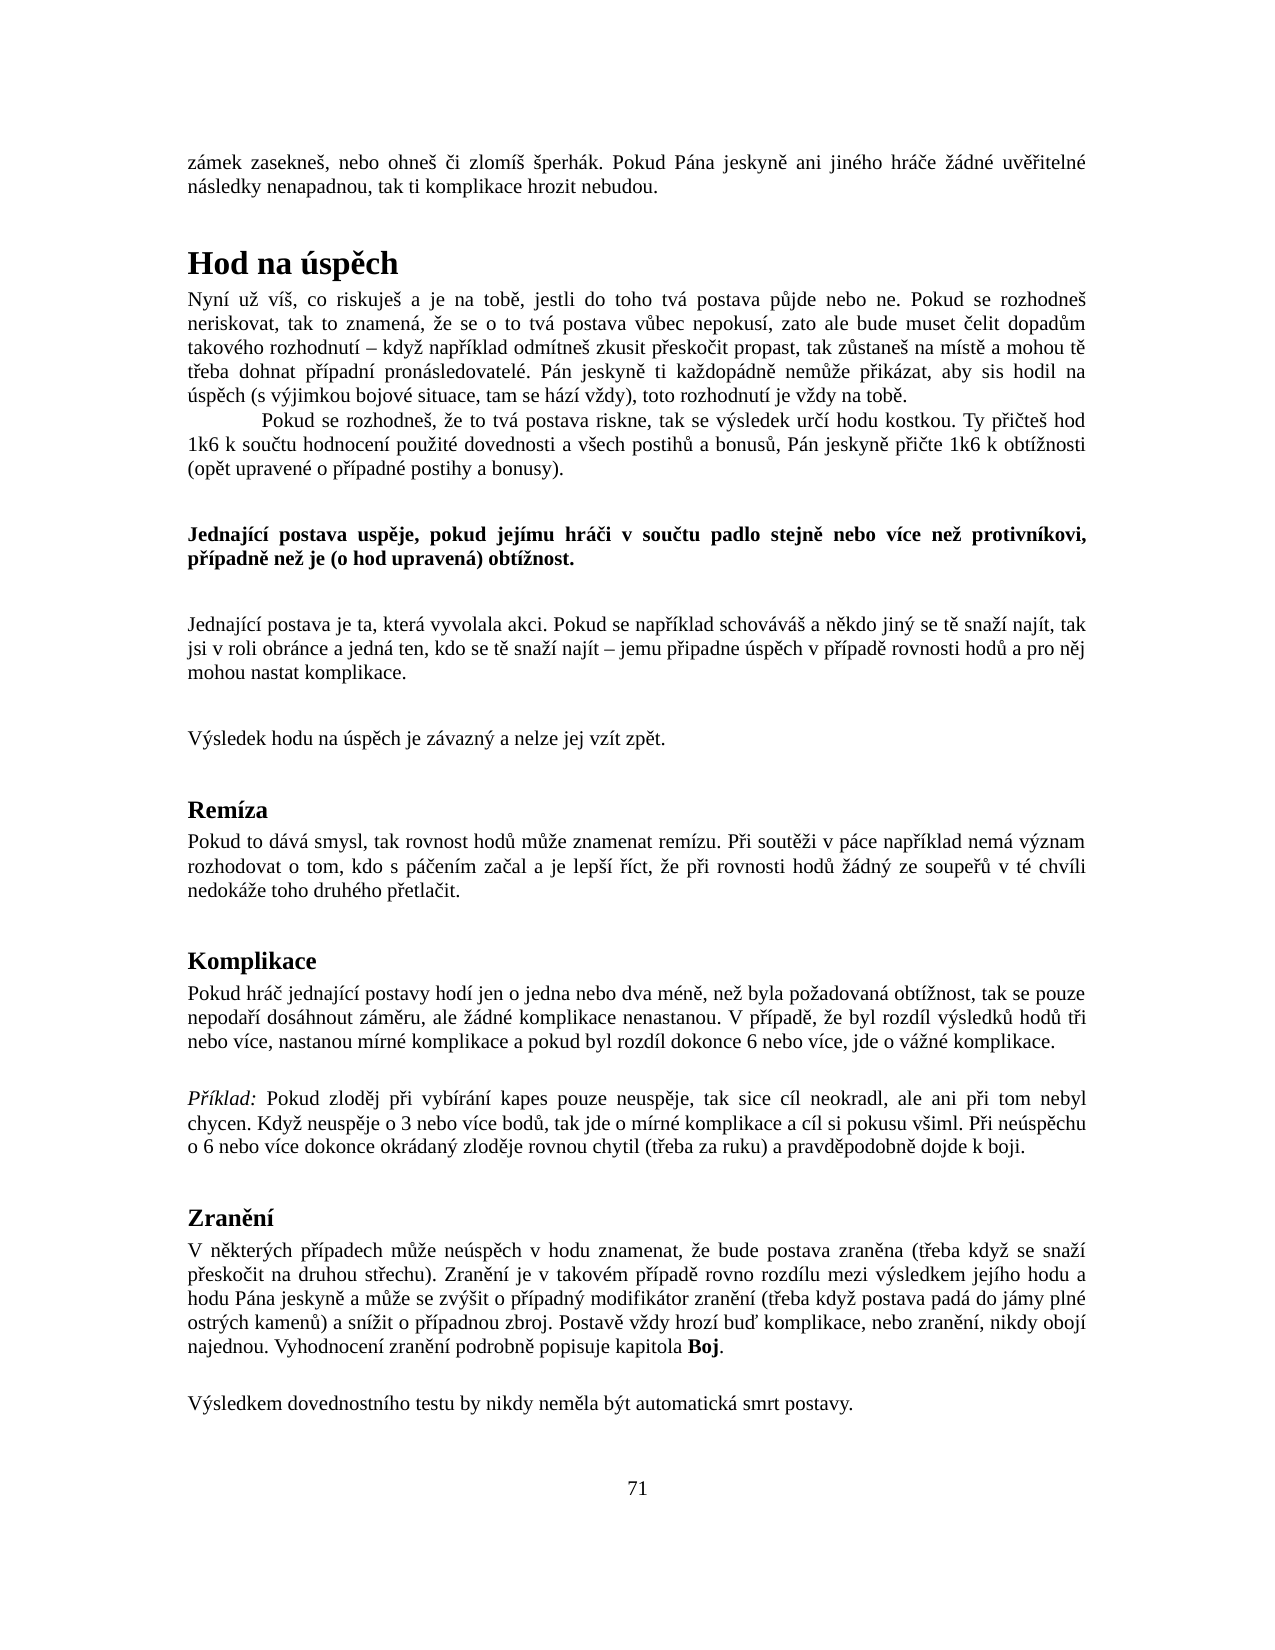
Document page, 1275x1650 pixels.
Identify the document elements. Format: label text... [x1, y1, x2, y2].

text Jednající postava je ta, která vyvolala akci. Pokud se například schováváš a někdo jiný se tě snaží najít, tak jsi v roli obránce a jedná ten, kdo se tě snaží najít – jemu připadne úspěch v případě rovnosti hodů a pro něj mohou nastat komplikace. [187, 612, 1087, 684]
subtitle Zranění [187, 1203, 1087, 1232]
text Jednající postava uspěje, pokud jejímu hráči v součtu padlo stejně nebo více než protivníkovi, případně než je (o hod upravená) obtížnost. [187, 522, 1087, 570]
text Pokud to dává smysl, tak rovnost hodů může znamenat remízu. Při soutěži v páce například nemá význam rozhodovat o tom, kdo s páčením začal a je lepší říct, že při rovnosti hodů žádný ze soupeřů v té chvíli nedokáže toho druhého přetlačit. [187, 829, 1087, 902]
subtitle Hod na úspěch [187, 243, 1087, 281]
text Příklad: Pokud zloděj při vybírání kapes pouze neuspěje, tak sice cíl neokradl, ale ani při tom nebyl chycen. Když neuspěje o 3 nebo více bodů, tak jde o mírné komplikace a cíl si pokusu všiml. Při neúspěchu o 6 nebo více dokonce okrádaný zloděje rovnou chytil (třeba za ruku) a pravděpodobně dojde k boji. [187, 1086, 1087, 1158]
text Výsledek hodu na úspěch je závazný a nelze jej vzít zpět. [187, 726, 1087, 750]
text Nyní už víš, co riskuješ a je na tobě, jestli do toho tvá postava půjde nebo ne. Pokud se rozhodneš neriskovat, tak to znamená, že se o to tvá postava vůbec nepokusí, zato ale bude muset čelit dopadům takového rozhodnutí – když například odmítneš zkusit přeskočit propast, tak zůstaneš na místě a mohou tě třeba dohnat případní pronásledovatelé. Pán jeskyně ti každopádně nemůže přikázat, aby sis hodil na úspěch (s výjimkou bojové situace, tam se hází vždy), toto rozhodnutí je vždy na tobě. Pokud se rozhodneš, že to tvá postava riskne, tak se výsledek určí hodu kostkou. Ty přičteš hod 1k6 k součtu hodnocení použité dovednosti a všech postihů a bonusů, Pán jeskyně přičte 1k6 k obtížnosti (opět upravené o případné postihy a bonusy). [187, 287, 1087, 480]
text V některých případech může neúspěch v hodu znamenat, že bude postava zraněna (třeba když se snaží přeskočit na druhou střechu). Zranění je v takovém případě rovno rozdílu mezi výsledkem jejího hodu a hodu Pána jeskyně a může se zvýšit o případný modifikátor zranění (třeba když postava padá do jámy plné ostrých kamenů) a snížit o případnou zbroj. Postavě vždy hrozí buď komplikace, nebo zranění, nikdy obojí najednou. Vyhodnocení zranění podrobně popisuje kapitola Boj. [187, 1238, 1087, 1358]
subtitle Komplikace [187, 946, 1087, 975]
subtitle Remíza [187, 795, 1087, 823]
text Výsledkem dovednostního testu by nikdy neměla být automatická smrt postavy. [187, 1367, 1087, 1415]
text zámek zasekneš, nebo ohneš či zlomíš šperhák. Pokud Pána jeskyně ani jiného hráče žádné uvěřitelné následky nenapadnou, tak ti komplikace hrozit nebudou. [187, 150, 1087, 198]
text Pokud hráč jednající postavy hodí jen o jedna nebo dva méně, než byla požadovaná obtížnost, tak se pouze nepodaří dosáhnout záměru, ale žádné komplikace nenastanou. V případě, že byl rozdíl výsledků hodů tři nebo více, nastanou mírné komplikace a pokud byl rozdíl dokonce 6 nebo více, jde o vážné komplikace. [187, 981, 1087, 1077]
